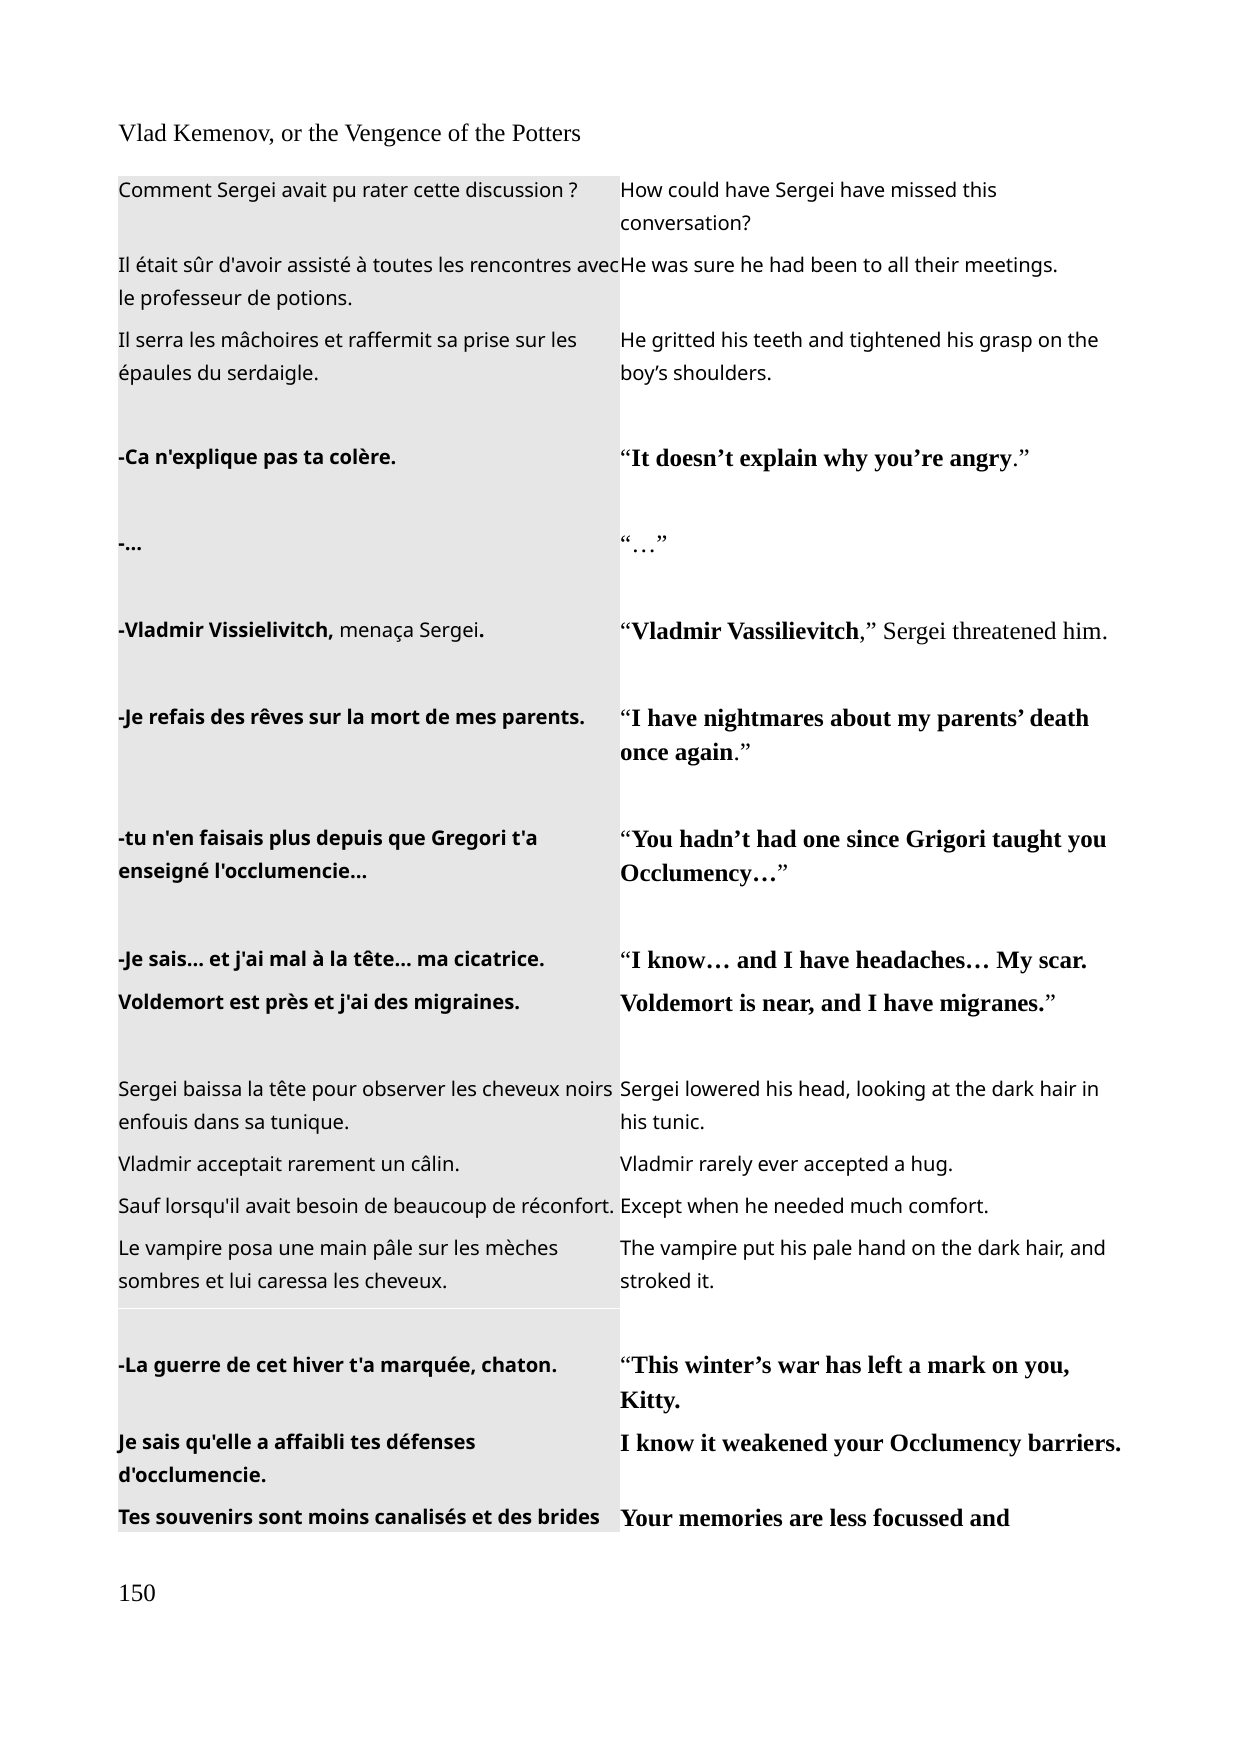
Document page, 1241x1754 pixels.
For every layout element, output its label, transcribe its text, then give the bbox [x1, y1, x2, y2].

table_cell Il serra les mâchoires et raffermit sa prise sur les épaules du serdaigle. [118, 326, 620, 401]
table_cell [620, 1032, 1122, 1075]
table_cell How could have Sergei have missed this conversation? [620, 176, 1122, 251]
table_cell Vladmir acceptait rarement un câlin. [118, 1150, 620, 1192]
table_cell -… [118, 529, 620, 573]
table_cell Je sais qu'elle a affaibli tes défenses d'occlumencie. [118, 1428, 620, 1503]
table_cell He gritted his teeth and tightened his grasp on the boy’s shoulders. [620, 326, 1122, 401]
table_cell [620, 401, 1122, 443]
table_cell -tu n'en faisais plus depuis que Gregori t'a enseigné l'occlumencie… [118, 824, 620, 902]
table_cell [620, 781, 1122, 824]
table_cell [620, 902, 1122, 945]
table_cell [118, 486, 620, 529]
table_cell [118, 1309, 620, 1351]
table_cell Sergei baissa la tête pour observer les cheveux noirs enfouis dans sa tunique. [118, 1075, 620, 1150]
table_cell Comment Sergei avait pu rater cette discussion ? [118, 176, 620, 251]
table_cell I know it weakened your Occlumency barriers. [620, 1428, 1122, 1503]
table_cell “You hadn’t had one since Grigori taught you Occlumency…” [620, 824, 1122, 902]
table_cell -Je refais des rêves sur la mort de mes parents. [118, 703, 620, 781]
table_cell “I have nightmares about my parents’ death once again.” [620, 703, 1122, 781]
table_cell [118, 573, 620, 616]
table_cell [118, 781, 620, 824]
table_cell Tes souvenirs sont moins canalisés et des brides [118, 1503, 620, 1532]
table_cell [118, 1032, 620, 1075]
table_cell -Vladmir Vissielivitch, menaça Sergei. [118, 616, 620, 659]
table_cell “This winter’s war has left a mark on you, Kitty. [620, 1351, 1122, 1428]
table_cell Vladmir rarely ever accepted a hug. [620, 1150, 1122, 1192]
table_cell [118, 401, 620, 443]
table_cell Sergei lowered his head, looking at the dark hair in his tunic. [620, 1075, 1122, 1150]
table_cell [118, 659, 620, 703]
table_cell -Ca n'explique pas ta colère. [118, 443, 620, 486]
table_cell “Vladmir Vassilievitch,” Sergei threatened him. [620, 616, 1122, 659]
table_cell [118, 902, 620, 945]
table_cell Sauf lorsqu'il avait besoin de beaucoup de réconfort. [118, 1192, 620, 1234]
table_cell Il était sûr d'avoir assisté à toutes les rencontres avec le professeur de potions. [118, 251, 620, 326]
table_cell Your memories are less focussed and [620, 1503, 1122, 1532]
table_cell Voldemort est près et j'ai des migraines. [118, 988, 620, 1032]
table_cell He was sure he had been to all their meetings. [620, 251, 1122, 326]
table_cell -Je sais… et j'ai mal à la tête… ma cicatrice. [118, 945, 620, 988]
table_cell Voldemort is near, and I have migranes.” [620, 988, 1122, 1032]
table_cell -La guerre de cet hiver t'a marquée, chaton. [118, 1351, 620, 1428]
table_cell [620, 486, 1122, 529]
table_cell “…” [620, 529, 1122, 573]
table_cell [620, 659, 1122, 703]
table_cell The vampire put his pale hand on the dark hair, and stroked it. [620, 1234, 1122, 1308]
table_cell [620, 1309, 1122, 1351]
table_cell “I know… and I have headaches… My scar. [620, 945, 1122, 988]
table_cell Le vampire posa une main pâle sur les mèches sombres et lui caressa les cheveux. [118, 1234, 620, 1308]
table_cell [620, 573, 1122, 616]
table_cell Except when he needed much comfort. [620, 1192, 1122, 1234]
table_cell “It doesn’t explain why you’re angry.” [620, 443, 1122, 486]
